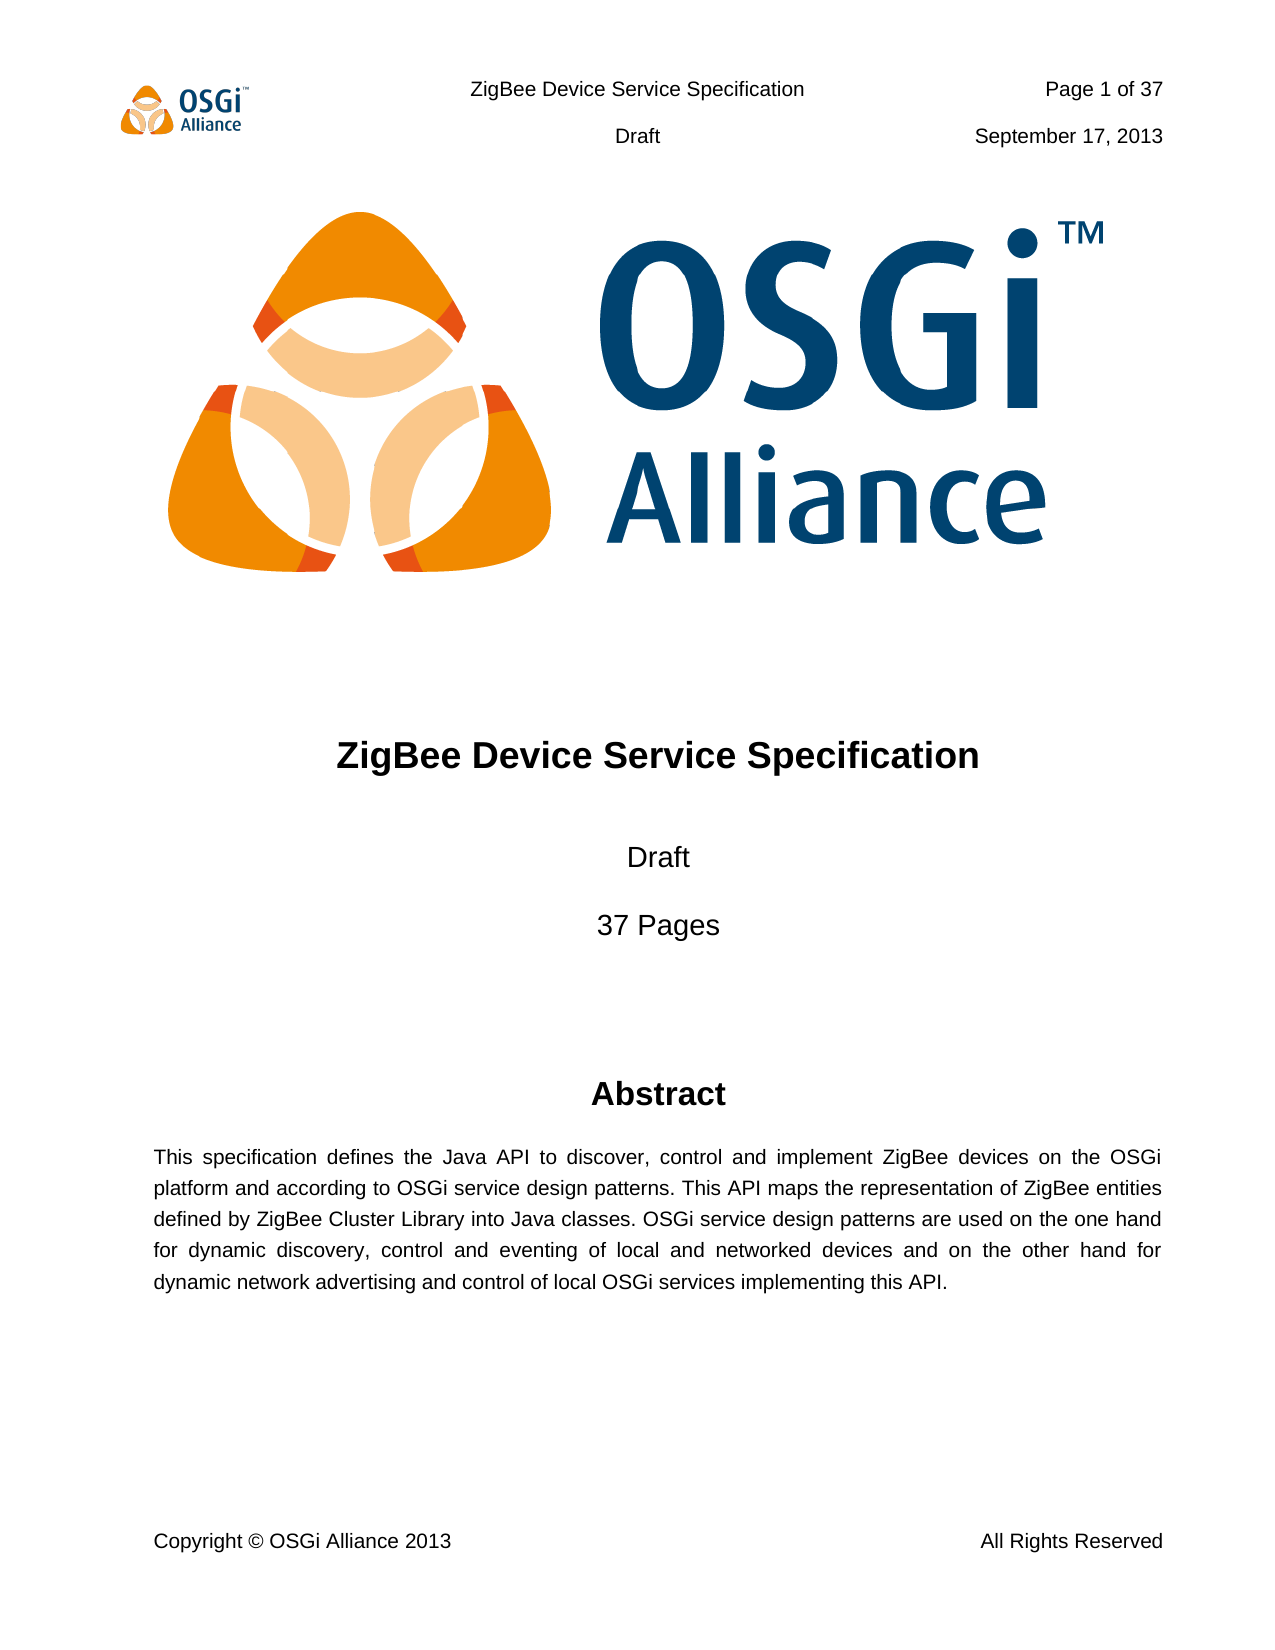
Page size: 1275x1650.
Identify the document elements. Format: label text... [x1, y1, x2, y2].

picture [112, 158, 1163, 626]
title Draft 37 Pages [153, 841, 1163, 941]
title ZigBee Device Service Specification [153, 733, 1163, 776]
picture [113, 78, 257, 142]
text This specification defines the Java API to discover, control and implement ZigBee devices on the OSGi platform and according to OSGi service design patterns. This API maps the representation of ZigBee entities defined by ZigBee Cluster Library into Java classes. OSGi service design patterns are used on the one hand for dynamic discovery, control and eventing of local and networked devices and on the other hand for dynamic network advertising and control of local OSGi services implementing this API. [153, 1137, 1163, 1293]
text Abstract [153, 1074, 1163, 1112]
